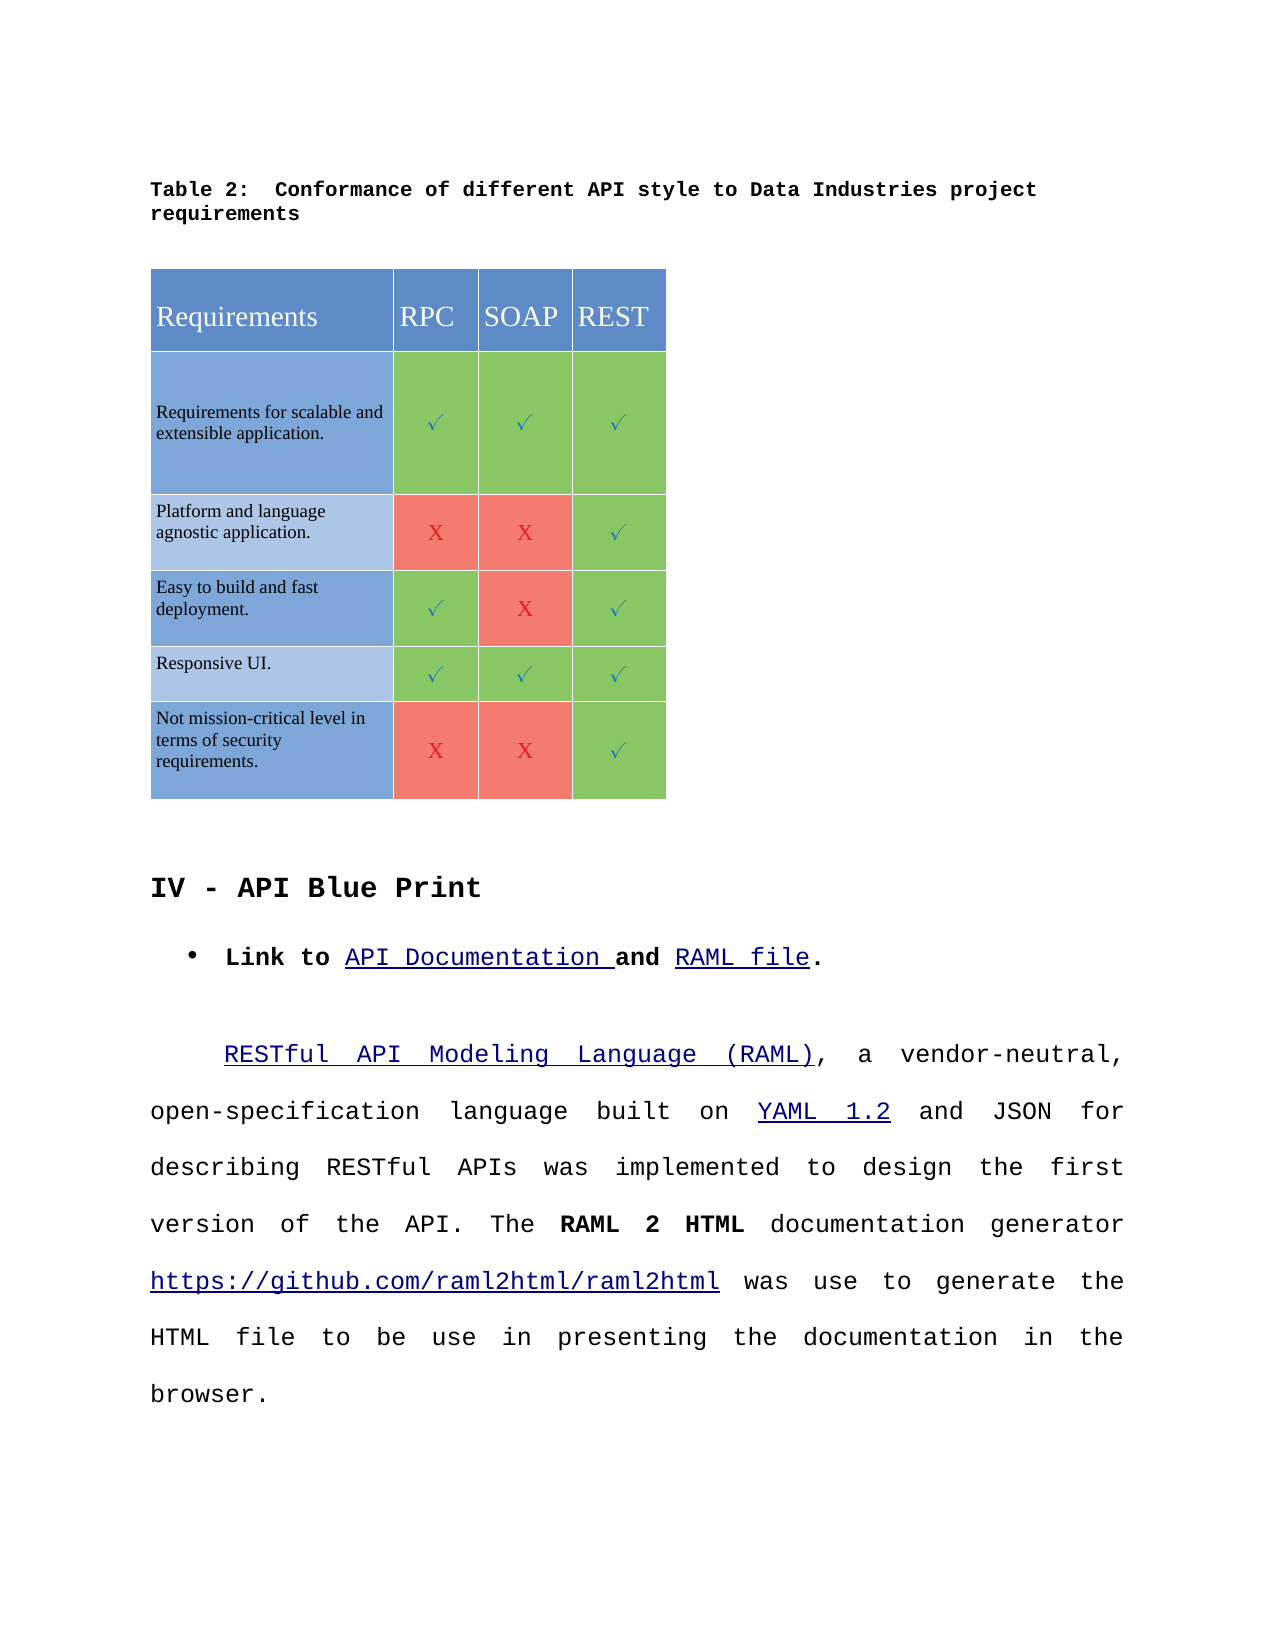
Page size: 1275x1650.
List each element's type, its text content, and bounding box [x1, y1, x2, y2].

table_cell X [479, 571, 572, 646]
table_cell ✓ [573, 702, 666, 799]
table_header SOAP [479, 269, 572, 351]
table_cell Not mission-critical level in terms of security requirements. [151, 702, 393, 799]
table_cell Requirements for scalable and extensible application. [151, 352, 393, 494]
table_cell ✓ [573, 352, 666, 494]
table_cell ✓ [394, 352, 478, 494]
table_cell ✓ [394, 647, 478, 701]
subtitle Link to API Documentation and RAML file. [187, 944, 1125, 972]
table_cell X [394, 702, 478, 799]
table_cell Responsive UI. [151, 647, 393, 701]
table_header RPC [394, 269, 478, 351]
table_cell ✓ [479, 352, 572, 494]
text RESTful API Modeling Language (RAML), a vendor-neutral, open-specification language built on YAML 1.2 and JSON for describing RESTful APIs was implemented to design the first version of the API. The RAML 2 HTML documentation generator https://github.com/raml2html/raml2html was use to generate the HTML file to be use in presenting the documentation in the browser. [150, 1042, 1125, 1410]
table_cell X [479, 702, 572, 799]
table_cell ✓ [394, 571, 478, 646]
table_cell ✓ [479, 647, 572, 701]
subtitle IV - API Blue Print [150, 873, 1125, 907]
table_cell Easy to build and fast deployment. [151, 571, 393, 646]
table_cell ✓ [573, 647, 666, 701]
table_cell X [394, 495, 478, 570]
table_cell ✓ [573, 495, 666, 570]
table_header REST [573, 269, 666, 351]
table_header Requirements [151, 269, 393, 351]
table_cell ✓ [573, 571, 666, 646]
subtitle Table 2: Conformance of different API style to Data Industries project requirements [150, 179, 1125, 227]
table_cell Platform and language agnostic application. [151, 495, 393, 570]
table_cell X [479, 495, 572, 570]
